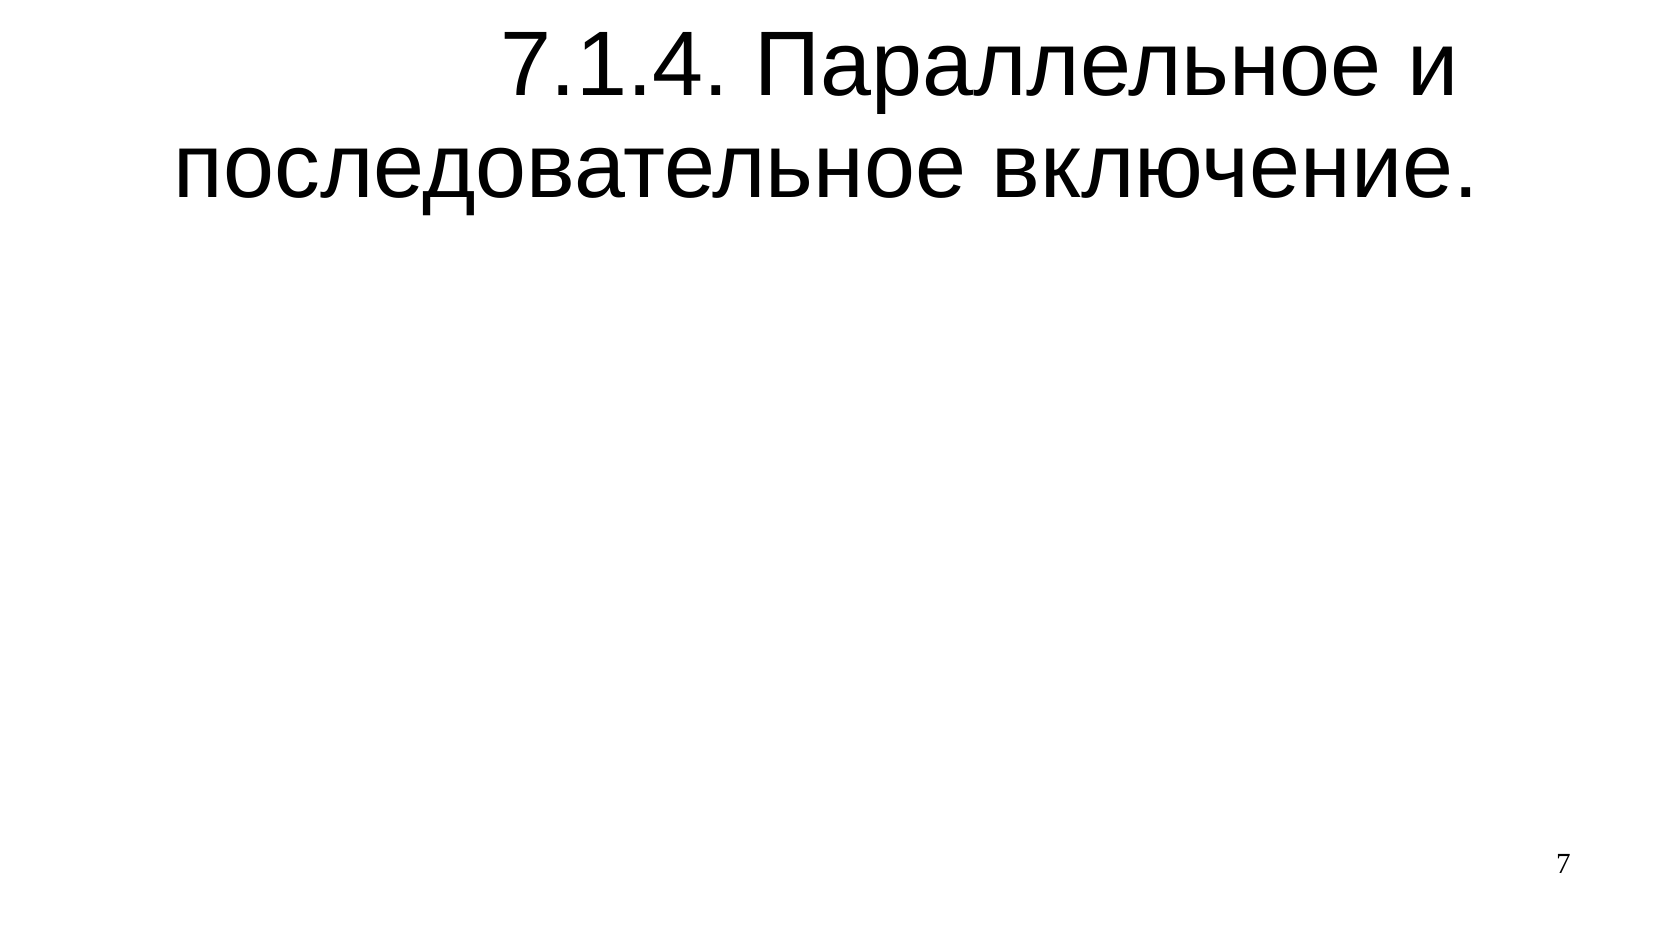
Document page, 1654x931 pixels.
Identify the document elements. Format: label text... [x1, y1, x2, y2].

title 7.1.4. Параллельное и последовательное включение. [82, 12, 1571, 218]
